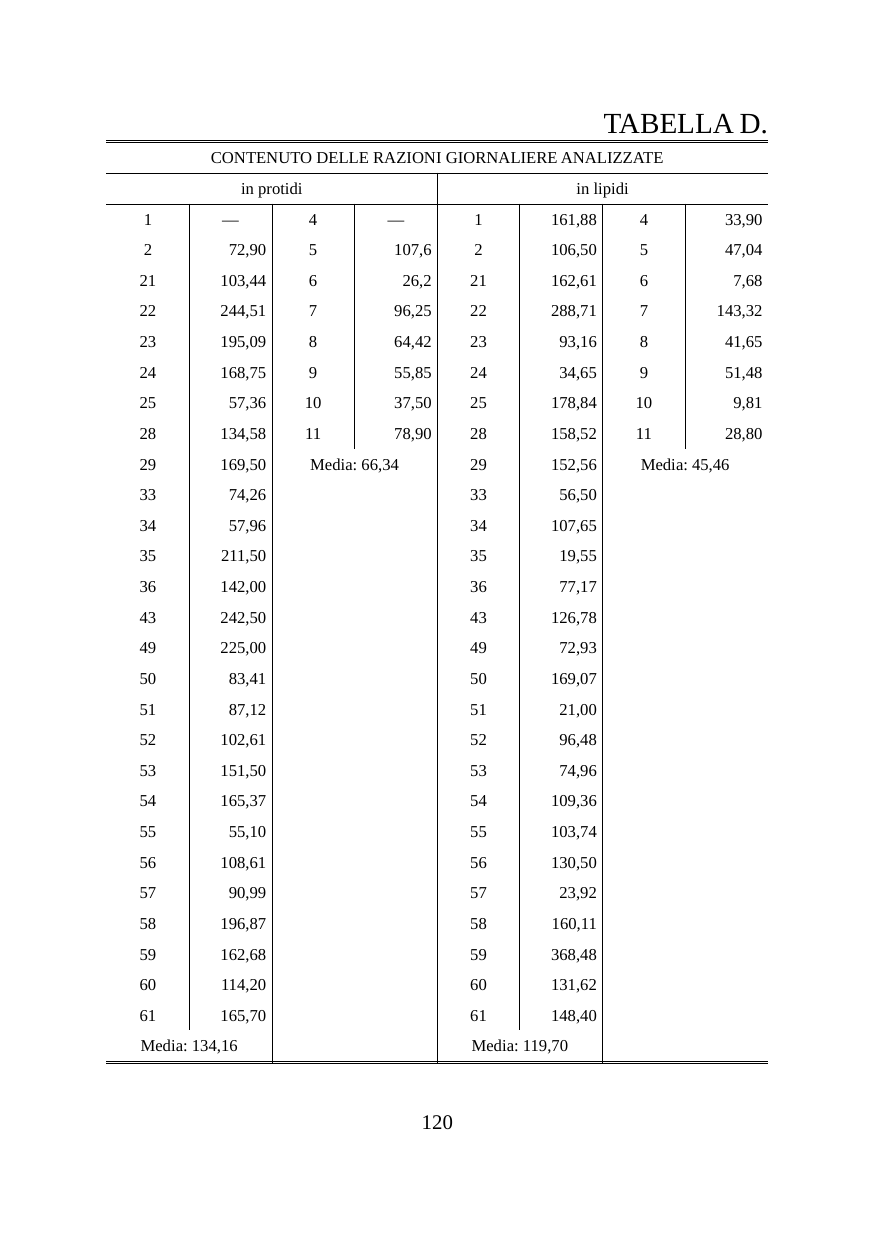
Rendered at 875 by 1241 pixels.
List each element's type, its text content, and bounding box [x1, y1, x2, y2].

table_cell 52 [438, 724, 519, 755]
table_cell [354, 816, 437, 847]
table_cell [685, 724, 768, 755]
table_cell 158,52 [520, 418, 602, 448]
table_cell [273, 877, 354, 908]
table_cell 64,42 [355, 326, 437, 357]
table_cell 107,65 [520, 510, 602, 540]
table_cell 50 [106, 663, 189, 693]
table_cell 143,32 [686, 295, 768, 326]
table_cell 22 [106, 295, 189, 326]
table_cell [354, 479, 437, 510]
table_cell 61 [106, 1000, 189, 1030]
table_cell 57,36 [190, 387, 272, 418]
table_cell — [355, 205, 437, 234]
table_cell [603, 877, 685, 908]
table_cell [603, 816, 685, 847]
table_cell 196,87 [190, 908, 272, 938]
table_cell 43 [106, 602, 189, 632]
table_cell 162,68 [190, 939, 272, 969]
table_cell 169,50 [190, 449, 272, 479]
table_cell 162,61 [520, 265, 602, 295]
table_cell 169,07 [520, 663, 602, 693]
table_cell [273, 939, 354, 969]
table_cell [603, 724, 685, 755]
table_cell 225,00 [190, 632, 272, 663]
table_cell 11 [273, 418, 354, 448]
table_cell 131,62 [520, 969, 602, 1000]
table_cell 35 [106, 540, 189, 571]
table_cell 25 [106, 387, 189, 418]
table_cell 50 [438, 663, 519, 693]
table_cell 87,12 [190, 694, 272, 724]
table_cell 148,40 [520, 1000, 602, 1030]
table_cell 28 [106, 418, 189, 448]
table_cell [685, 479, 768, 510]
table_cell 41,65 [686, 326, 768, 357]
table_cell 4 [273, 205, 354, 234]
table_cell [603, 663, 685, 693]
table_cell 56 [438, 847, 519, 877]
table_cell 2 [438, 234, 519, 265]
table_cell 36 [106, 571, 189, 602]
table_cell 9 [603, 357, 685, 387]
table_cell [354, 939, 437, 969]
table_cell 52 [106, 724, 189, 755]
table_cell 10 [273, 387, 354, 418]
table_cell [685, 877, 768, 908]
table_cell 106,50 [520, 234, 602, 265]
table_cell 74,96 [520, 755, 602, 785]
table_cell [603, 755, 685, 785]
table_cell [685, 969, 768, 1000]
table_cell [273, 969, 354, 1000]
table_cell 54 [106, 785, 189, 816]
table_cell 21 [438, 265, 519, 295]
table_cell [603, 540, 685, 571]
table_cell 6 [603, 265, 685, 295]
table_cell 59 [106, 939, 189, 969]
table_cell [273, 479, 354, 510]
table_cell 74,26 [190, 479, 272, 510]
table_cell 134,58 [190, 418, 272, 448]
table_cell [685, 816, 768, 847]
table_cell [603, 571, 685, 602]
table_cell [603, 694, 685, 724]
table_cell [273, 540, 354, 571]
table_cell 24 [438, 357, 519, 387]
table_cell 10 [603, 387, 685, 418]
table_cell 29 [106, 449, 189, 479]
table_cell [354, 632, 437, 663]
table_cell [354, 847, 437, 877]
table_cell [354, 1030, 437, 1061]
table_cell 36 [438, 571, 519, 602]
table_cell 60 [438, 969, 519, 1000]
table_cell [685, 785, 768, 816]
table_cell 151,50 [190, 755, 272, 785]
table_cell 49 [438, 632, 519, 663]
table_cell 33 [106, 479, 189, 510]
text TABELLA D. [106, 106, 768, 140]
table_cell 142,00 [190, 571, 272, 602]
table_cell 53 [438, 755, 519, 785]
table_cell [273, 571, 354, 602]
table_cell 9 [273, 357, 354, 387]
table_cell 33 [438, 479, 519, 510]
table_cell 165,70 [190, 1000, 272, 1030]
table_cell 242,50 [190, 602, 272, 632]
table_cell 57,96 [190, 510, 272, 540]
table_cell 54 [438, 785, 519, 816]
table_cell 2 [106, 234, 189, 265]
table_cell Media: 134,16 [106, 1030, 272, 1061]
table_cell 168,75 [190, 357, 272, 387]
table_cell [354, 602, 437, 632]
table_cell 126,78 [520, 602, 602, 632]
table_cell [273, 602, 354, 632]
table_cell [273, 724, 354, 755]
table_cell 178,84 [520, 387, 602, 418]
table_cell 28,80 [686, 418, 768, 448]
table_cell 23,92 [520, 877, 602, 908]
table_cell [354, 724, 437, 755]
table_cell 58 [106, 908, 189, 938]
table_cell 55 [106, 816, 189, 847]
table_cell 34 [106, 510, 189, 540]
table_cell 6 [273, 265, 354, 295]
table_cell [273, 632, 354, 663]
table_cell 8 [603, 326, 685, 357]
table_cell Media: 119,70 [438, 1030, 602, 1061]
table_cell 11 [603, 418, 685, 448]
table_cell [603, 908, 685, 938]
table_cell 8 [273, 326, 354, 357]
table_cell [273, 663, 354, 693]
table_cell 28 [438, 418, 519, 448]
table_cell 22 [438, 295, 519, 326]
table_cell 152,56 [520, 449, 602, 479]
table_cell [354, 908, 437, 938]
table_cell 244,51 [190, 295, 272, 326]
table_cell [273, 1030, 354, 1061]
table_cell 1 [106, 205, 189, 234]
table_cell 55,85 [355, 357, 437, 387]
table_cell 49 [106, 632, 189, 663]
table_cell [685, 540, 768, 571]
table_cell 51 [106, 694, 189, 724]
table_cell [354, 969, 437, 1000]
table_cell [603, 785, 685, 816]
table_cell 114,20 [190, 969, 272, 1000]
table_cell 288,71 [520, 295, 602, 326]
table_cell [685, 510, 768, 540]
table_cell 5 [603, 234, 685, 265]
table_cell 33,90 [686, 205, 768, 234]
table_cell 72,93 [520, 632, 602, 663]
table_cell 5 [273, 234, 354, 265]
table_cell 4 [603, 205, 685, 234]
table_cell 103,74 [520, 816, 602, 847]
table_cell 37,50 [355, 387, 437, 418]
table_cell 56 [106, 847, 189, 877]
table_cell 9,81 [686, 387, 768, 418]
table_cell 93,16 [520, 326, 602, 357]
table_cell 195,09 [190, 326, 272, 357]
table_cell 78,90 [355, 418, 437, 448]
table_cell [603, 1000, 685, 1030]
table_cell 96,25 [355, 295, 437, 326]
table_cell 103,44 [190, 265, 272, 295]
table_cell 165,37 [190, 785, 272, 816]
table_cell [603, 1030, 685, 1061]
table_cell 7,68 [686, 265, 768, 295]
table_cell [354, 663, 437, 693]
table_cell 34,65 [520, 357, 602, 387]
table_cell 55,10 [190, 816, 272, 847]
table_cell 58 [438, 908, 519, 938]
table_cell 26,2 [355, 265, 437, 295]
table_cell 109,36 [520, 785, 602, 816]
table_cell [273, 510, 354, 540]
table_cell [685, 939, 768, 969]
table_cell 43 [438, 602, 519, 632]
table_cell 29 [438, 449, 519, 479]
table_cell [685, 908, 768, 938]
table_cell [685, 755, 768, 785]
table_cell [273, 785, 354, 816]
table_cell 60 [106, 969, 189, 1000]
table_cell [685, 632, 768, 663]
table_cell [685, 1000, 768, 1030]
table_cell [273, 816, 354, 847]
table_cell Media: 66,34 [273, 449, 437, 479]
table_cell in lipidi [438, 174, 768, 203]
table_cell 107,6 [355, 234, 437, 265]
table_cell [685, 847, 768, 877]
table_cell [354, 510, 437, 540]
table_cell [273, 908, 354, 938]
table_cell 57 [106, 877, 189, 908]
table_cell 34 [438, 510, 519, 540]
table_cell [354, 540, 437, 571]
table_cell 51 [438, 694, 519, 724]
table_cell [685, 1030, 768, 1061]
table_header CONTENUTO DELLE RAZIONI GIORNALIERE ANALIZZATE [106, 143, 768, 173]
table_cell 23 [106, 326, 189, 357]
table_cell [354, 694, 437, 724]
table_cell 83,41 [190, 663, 272, 693]
table_cell — [190, 205, 272, 234]
table_cell 23 [438, 326, 519, 357]
table_cell [603, 969, 685, 1000]
table_cell [685, 602, 768, 632]
table_cell [603, 602, 685, 632]
table_cell 1 [438, 205, 519, 234]
table_cell 19,55 [520, 540, 602, 571]
table_cell [273, 694, 354, 724]
table_cell [685, 571, 768, 602]
table_cell 130,50 [520, 847, 602, 877]
table_cell 35 [438, 540, 519, 571]
table_cell 21 [106, 265, 189, 295]
table_cell [354, 755, 437, 785]
table_cell [354, 571, 437, 602]
table_cell 160,11 [520, 908, 602, 938]
table_cell 72,90 [190, 234, 272, 265]
table_cell [603, 510, 685, 540]
table_cell [603, 479, 685, 510]
table_cell 108,61 [190, 847, 272, 877]
table_cell 102,61 [190, 724, 272, 755]
table_cell 51,48 [686, 357, 768, 387]
table_cell [685, 663, 768, 693]
table_cell 56,50 [520, 479, 602, 510]
table_cell 96,48 [520, 724, 602, 755]
table_cell 77,17 [520, 571, 602, 602]
table_cell 55 [438, 816, 519, 847]
table_cell 7 [603, 295, 685, 326]
table_cell 7 [273, 295, 354, 326]
table_cell 161,88 [520, 205, 602, 234]
table_cell 21,00 [520, 694, 602, 724]
table_cell 47,04 [686, 234, 768, 265]
table_cell 90,99 [190, 877, 272, 908]
table_cell 24 [106, 357, 189, 387]
table_cell 57 [438, 877, 519, 908]
table_cell [603, 939, 685, 969]
table_cell 59 [438, 939, 519, 969]
table_cell [273, 847, 354, 877]
table_cell [354, 877, 437, 908]
table_cell 53 [106, 755, 189, 785]
table_cell 211,50 [190, 540, 272, 571]
table_cell 61 [438, 1000, 519, 1030]
table_cell [603, 632, 685, 663]
table_cell 368,48 [520, 939, 602, 969]
table_cell Media: 45,46 [603, 449, 768, 479]
table_cell [603, 847, 685, 877]
table_cell [354, 785, 437, 816]
table_cell [685, 694, 768, 724]
table_cell [273, 1000, 354, 1030]
table_cell [354, 1000, 437, 1030]
table_cell 25 [438, 387, 519, 418]
table_cell in protidi [106, 174, 437, 203]
table_cell [273, 755, 354, 785]
